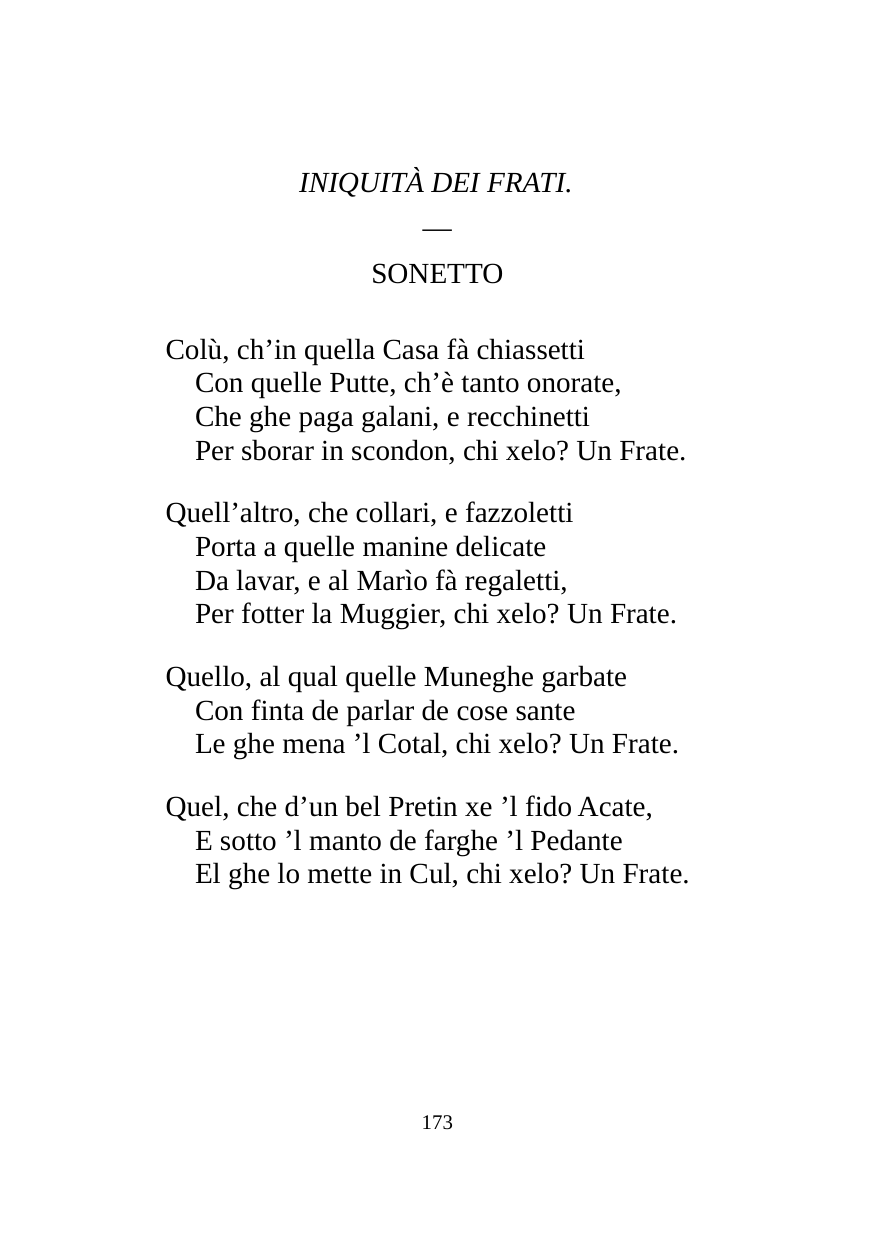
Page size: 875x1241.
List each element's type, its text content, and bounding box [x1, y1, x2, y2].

text — [106, 211, 768, 244]
text Quel, che d’un bel Pretin xe ’l fido Acate, E sotto ’l manto de farghe ’l Pedante El ghe lo mette in Cul, chi xelo? Un Frate. [165, 789, 768, 890]
text Quell’altro, che collari, e fazzoletti Porta a quelle manine delicate Da lavar, e al Marìo fà regaletti, Per fotter la Muggier, chi xelo? Un Frate. [165, 496, 768, 630]
text SONETTO [106, 257, 768, 290]
text Quello, al qual quelle Muneghe garbate Con finta de parlar de cose sante Le ghe mena ’l Cotal, chi xelo? Un Frate. [165, 659, 768, 760]
subtitle INIQUITÀ DEI FRATI. [106, 165, 768, 199]
text Colù, ch’in quella Casa fà chiassetti Con quelle Putte, ch’è tanto onorate, Che ghe paga galani, e recchinetti Per sborar in scondon, chi xelo? Un Frate. [165, 332, 768, 466]
